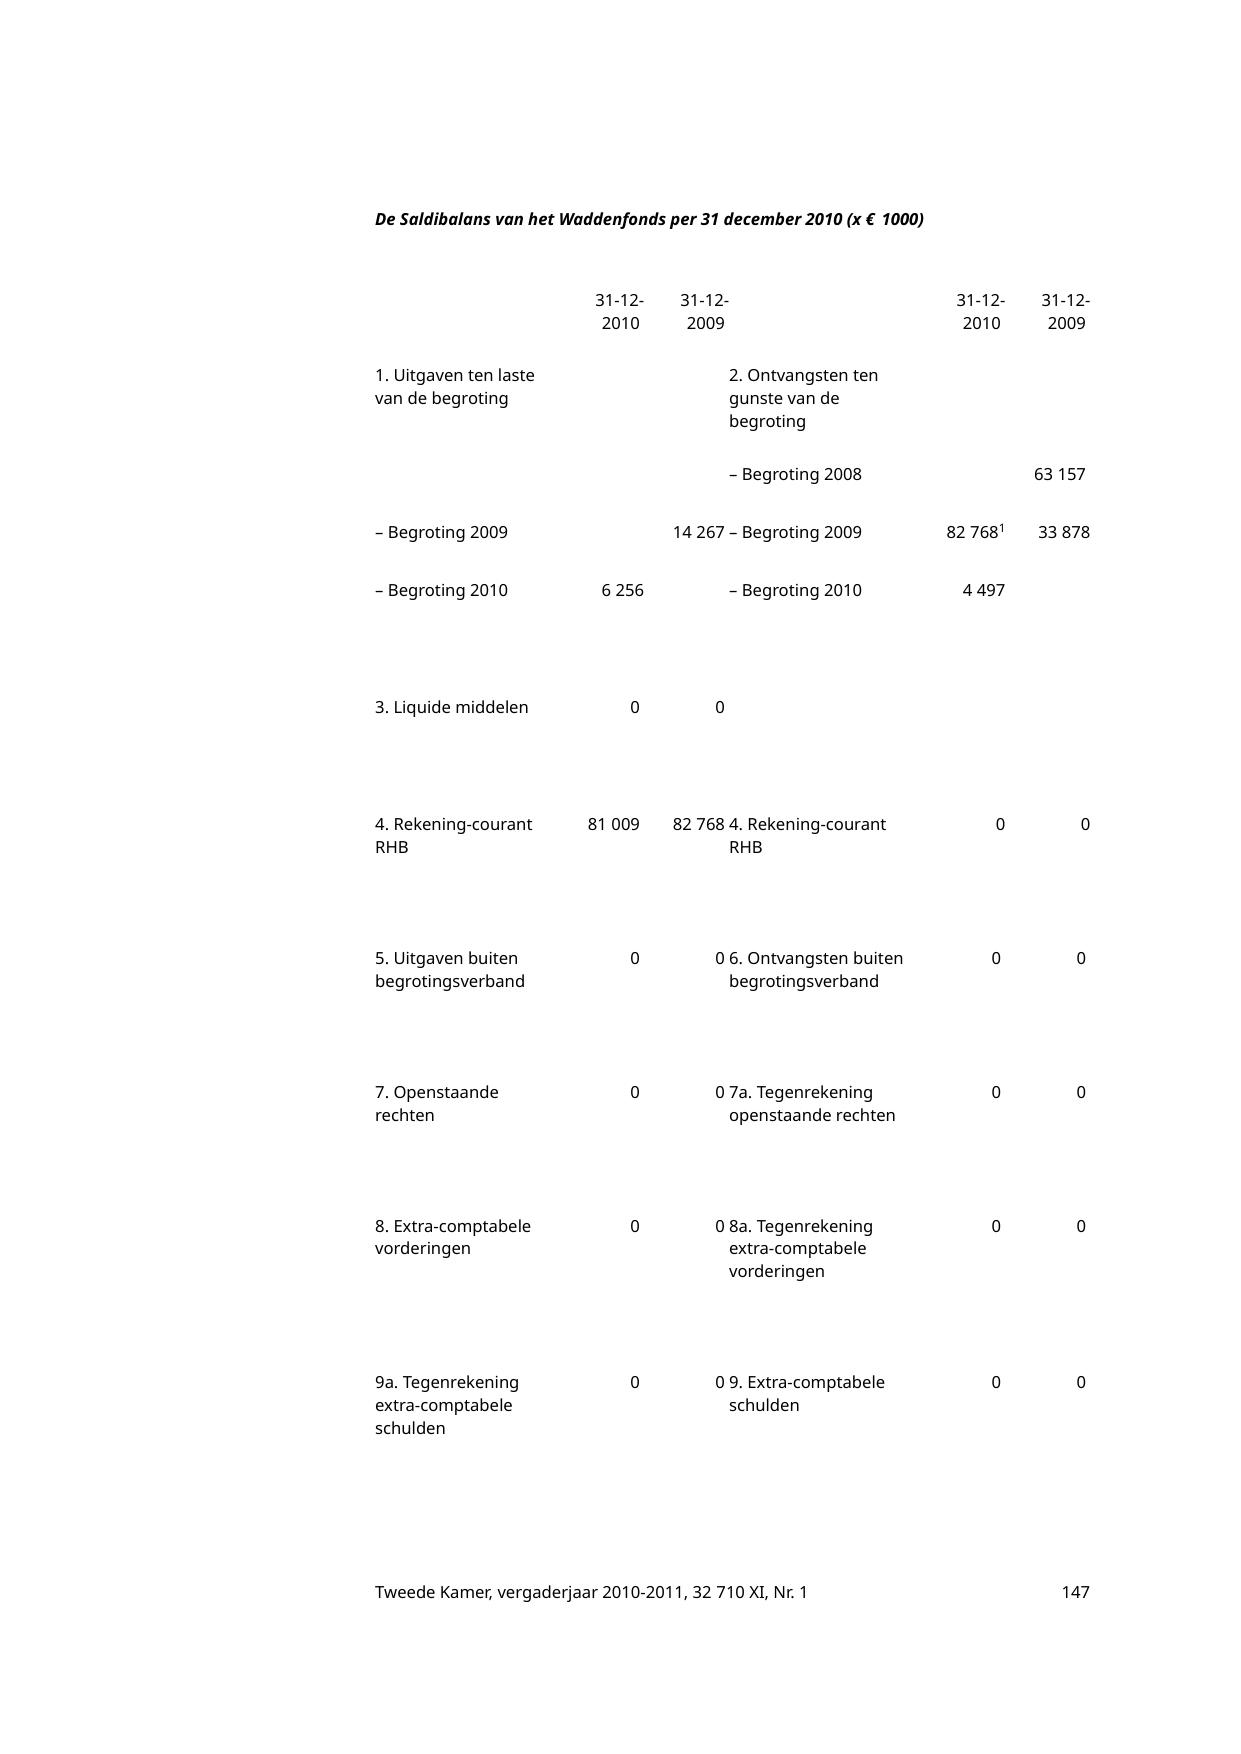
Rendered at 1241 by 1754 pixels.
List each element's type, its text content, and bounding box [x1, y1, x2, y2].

table_cell [375, 888, 559, 947]
table_cell 8. Extra-comptabele vorderingen [375, 1214, 559, 1312]
table_cell [920, 364, 1005, 462]
table_cell [375, 1313, 559, 1371]
text De Saldibalans van het Waddenfonds per 31 december 2010 (x € 1000) [375, 208, 1090, 231]
table_cell [1005, 364, 1090, 462]
table_cell 2. Ontvangsten ten gunste van de begroting [729, 364, 920, 462]
table_cell [644, 579, 729, 637]
table_cell 0 [1005, 813, 1090, 888]
table_cell [920, 638, 1005, 696]
table_cell [920, 1022, 1005, 1080]
table_cell [920, 1313, 1005, 1371]
table_cell 33 878 [1005, 521, 1090, 579]
table_cell 0 [644, 947, 729, 1022]
table_cell [1005, 1156, 1090, 1214]
table_cell 4. Rekening-courant RHB [729, 813, 920, 888]
table_cell 0 [920, 1080, 1005, 1156]
table_cell 0 [644, 1371, 729, 1469]
table_cell [1005, 1022, 1090, 1080]
table_cell [644, 754, 729, 813]
table_cell 7. Openstaande rechten [375, 1080, 559, 1156]
table_cell 0 [1005, 1080, 1090, 1156]
table_cell [559, 754, 644, 813]
table_cell [920, 696, 1005, 754]
table_cell 0 [920, 947, 1005, 1022]
table_header [729, 289, 920, 364]
table_cell [729, 1469, 920, 1527]
table_cell 14 267 [644, 521, 729, 579]
table_cell [920, 888, 1005, 947]
table_cell [920, 1469, 1005, 1527]
table_cell [920, 754, 1005, 813]
table_cell [1005, 888, 1090, 947]
table_cell 0 [1005, 1214, 1090, 1312]
table_cell 0 [559, 1371, 644, 1469]
table_cell [644, 462, 729, 521]
table_cell [644, 1022, 729, 1080]
table_cell [729, 1022, 920, 1080]
table_cell [920, 1156, 1005, 1214]
table_cell [559, 364, 644, 462]
table_cell [729, 696, 920, 754]
table_cell – Begroting 2009 [375, 521, 559, 579]
table_cell 4 497 [920, 579, 1005, 637]
table_cell [1005, 1313, 1090, 1371]
table_header [375, 289, 559, 364]
table_cell – Begroting 2009 [729, 521, 920, 579]
table_header 31-12-2010 [920, 289, 1005, 364]
table_cell [375, 1156, 559, 1214]
table_cell 81 009 [559, 813, 644, 888]
table_cell [1005, 1469, 1090, 1527]
table_cell 0 [1005, 1371, 1090, 1469]
table_cell [1005, 696, 1090, 754]
table_cell 6. Ontvangsten buiten begrotingsverband [729, 947, 920, 1022]
table_cell [644, 1469, 729, 1527]
table_cell [375, 1469, 559, 1527]
table_cell [729, 1156, 920, 1214]
table_cell [559, 1156, 644, 1214]
table_cell – Begroting 2010 [729, 579, 920, 637]
table_cell 0 [920, 813, 1005, 888]
table_cell 6 256 [559, 579, 644, 637]
table_header 31-12-2009 [1005, 289, 1090, 364]
table_cell 9. Extra-comptabele schulden [729, 1371, 920, 1469]
table_cell [375, 462, 559, 521]
table_cell 82 768 [644, 813, 729, 888]
table_cell [644, 364, 729, 462]
table_cell [1005, 754, 1090, 813]
table_cell [729, 638, 920, 696]
table_cell 0 [920, 1214, 1005, 1312]
table_cell – Begroting 2010 [375, 579, 559, 637]
table_cell [729, 754, 920, 813]
table_cell [559, 521, 644, 579]
table_cell [920, 462, 1005, 521]
table_cell [559, 888, 644, 947]
table_cell 0 [559, 1080, 644, 1156]
table_cell 0 [644, 696, 729, 754]
table_cell 0 [644, 1080, 729, 1156]
table_cell 7a. Tegenrekening openstaande rechten [729, 1080, 920, 1156]
table_cell [559, 1022, 644, 1080]
table_cell 3. Liquide middelen [375, 696, 559, 754]
table_cell [559, 1469, 644, 1527]
table_cell 0 [559, 696, 644, 754]
table_cell [559, 1313, 644, 1371]
table_cell 4. Rekening-courant RHB [375, 813, 559, 888]
table_header 31-12-2009 [644, 289, 729, 364]
table_cell 63 157 [1005, 462, 1090, 521]
table_cell [559, 638, 644, 696]
table_cell 82 7681 [920, 521, 1005, 579]
table_cell [644, 1156, 729, 1214]
table_cell [644, 638, 729, 696]
table_cell 0 [1005, 947, 1090, 1022]
table_cell [644, 1313, 729, 1371]
table_cell [375, 754, 559, 813]
table_cell 0 [644, 1214, 729, 1312]
table_cell 8a. Tegenrekening extra-comptabele vorderingen [729, 1214, 920, 1312]
table_cell [375, 1022, 559, 1080]
table_cell [375, 638, 559, 696]
table_cell [729, 888, 920, 947]
table_cell [1005, 638, 1090, 696]
table_cell 1. Uitgaven ten laste van de begroting [375, 364, 559, 462]
table_cell 0 [559, 1214, 644, 1312]
table_cell – Begroting 2008 [729, 462, 920, 521]
table_cell [1005, 579, 1090, 637]
table_cell 0 [559, 947, 644, 1022]
table_header 31-12-2010 [559, 289, 644, 364]
table_cell [644, 888, 729, 947]
table_cell 9a. Tegenrekening extra-comptabele schulden [375, 1371, 559, 1469]
table_cell [729, 1313, 920, 1371]
table_cell [559, 462, 644, 521]
table_cell 0 [920, 1371, 1005, 1469]
table_cell 5. Uitgaven buiten begrotingsverband [375, 947, 559, 1022]
